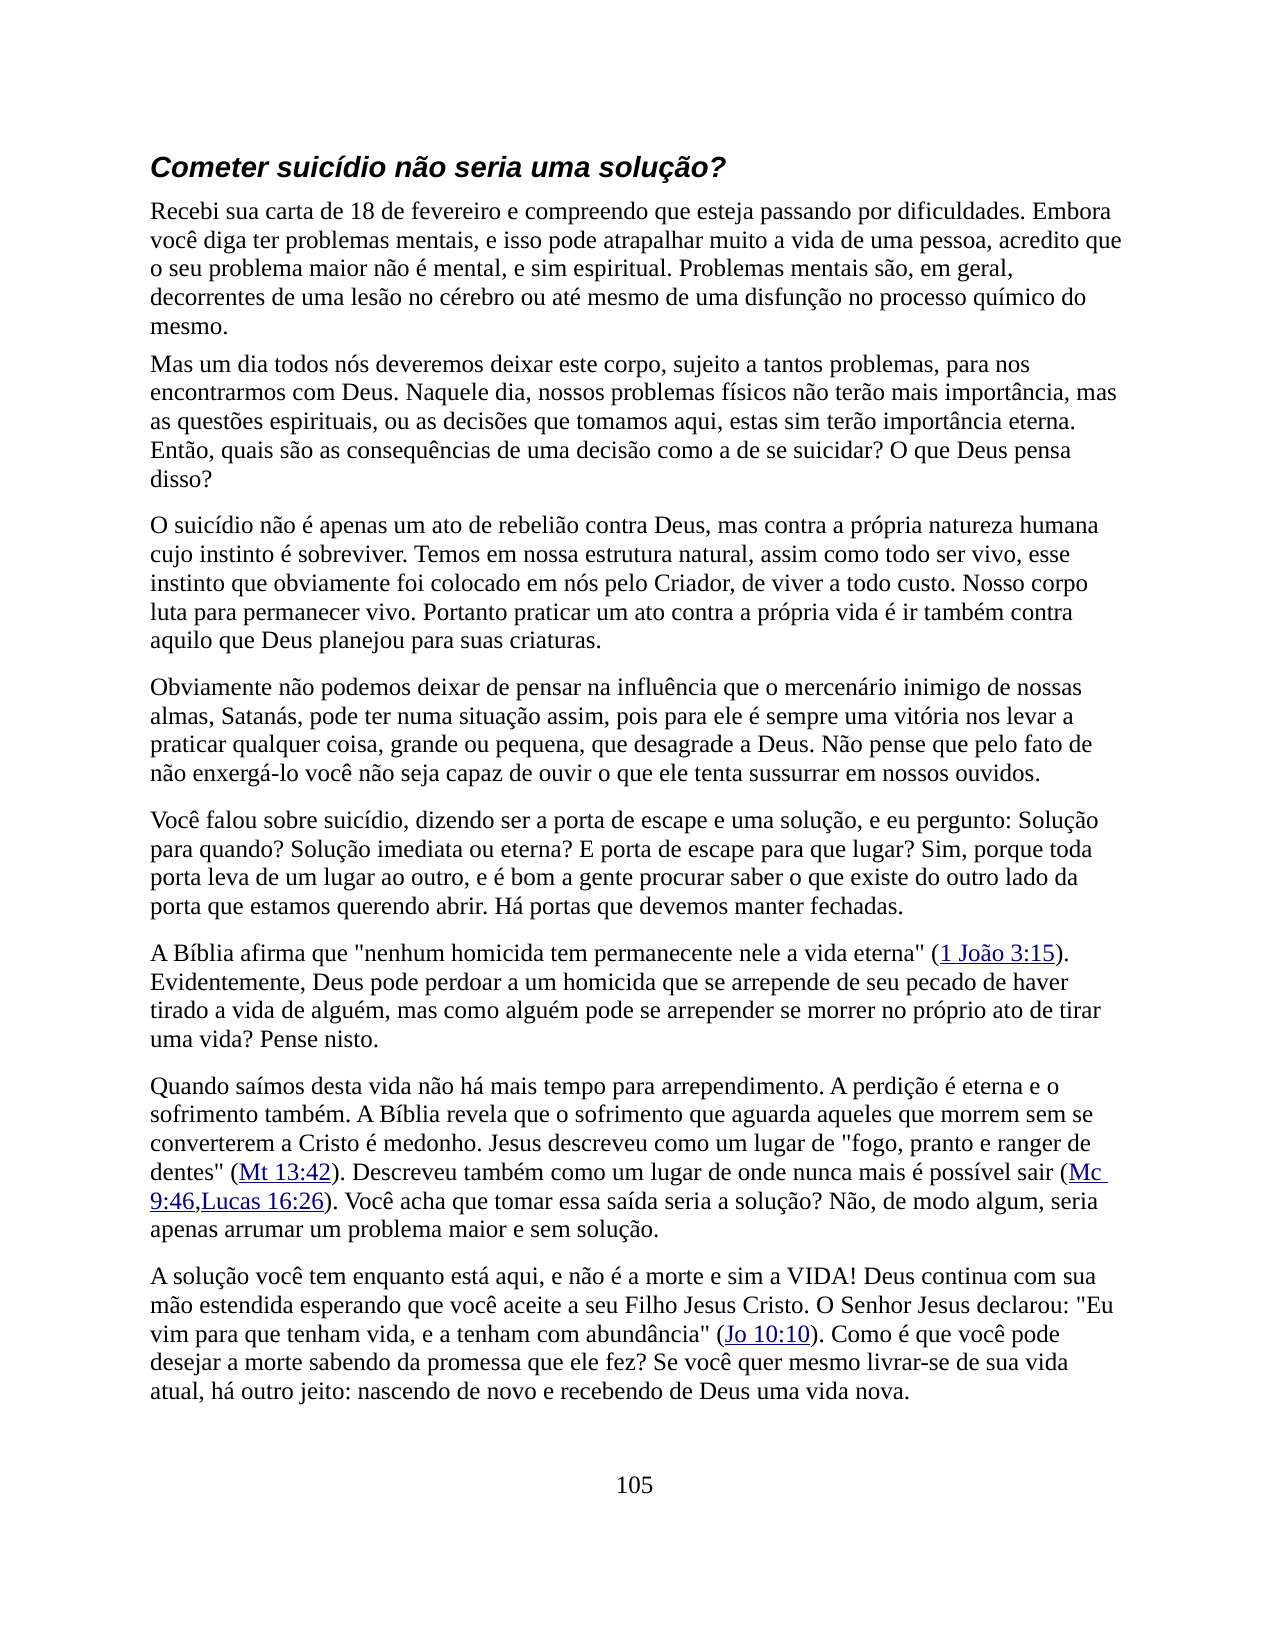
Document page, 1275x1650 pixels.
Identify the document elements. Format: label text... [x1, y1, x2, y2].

text Mas um dia todos nós deveremos deixar este corpo, sujeito a tantos problemas, para nos encontrarmos com Deus. Naquele dia, nossos problemas físicos não terão mais importância, mas as questões espirituais, ou as decisões que tomamos aqui, estas sim terão importância eterna. Então, quais são as consequências de uma decisão como a de se suicidar? O que Deus pensa disso? [150, 349, 1125, 492]
text Quando saímos desta vida não há mais tempo para arrependimento. A perdição é eterna e o sofrimento também. A Bíblia revela que o sofrimento que aguarda aqueles que morrem sem se converterem a Cristo é medonho. Jesus descreveu como um lugar de "fogo, pranto e ranger de dentes" (Mt 13:42). Descreveu também como um lugar de onde nunca mais é possível sair (Mc 9:46,Lucas 16:26). Você acha que tomar essa saída seria a solução? Não, de modo algum, seria apenas arrumar um problema maior e sem solução. [150, 1071, 1125, 1243]
text Obviamente não podemos deixar de pensar na influência que o mercenário inimigo de nossas almas, Satanás, pode ter numa situação assim, pois para ele é sempre uma vitória nos levar a praticar qualquer coisa, grande ou pequena, que desagrade a Deus. Não pense que pelo fato de não enxergá-lo você não seja capaz de ouvir o que ele tenta sussurrar em nossos ouvidos. [150, 672, 1125, 787]
text A Bíblia afirma que "nenhum homicida tem permanecente nele a vida eterna" (1 João 3:15). Evidentemente, Deus pode perdoar a um homicida que se arrepende de seu pecado de haver tirado a vida de alguém, mas como alguém pode se arrepender se morrer no próprio ato de tirar uma vida? Pense nisto. [150, 938, 1125, 1053]
text Você falou sobre suicídio, dizendo ser a porta de escape e uma solução, e eu pergunto: Solução para quando? Solução imediata ou eterna? E porta de escape para que lugar? Sim, porque toda porta leva de um lugar ao outro, e é bom a gente procurar saber o que existe do outro lado da porta que estamos querendo abrir. Há portas que devemos manter fechadas. [150, 805, 1125, 920]
subtitle Cometer suicídio não seria uma solução? [150, 150, 1125, 183]
text O suicídio não é apenas um ato de rebelião contra Deus, mas contra a própria natureza humana cujo instinto é sobreviver. Temos em nossa estrutura natural, assim como todo ser vivo, esse instinto que obviamente foi colocado em nós pelo Criador, de viver a todo custo. Nosso corpo luta para permanecer vivo. Portanto praticar um ato contra a própria vida é ir também contra aquilo que Deus planejou para suas criaturas. [150, 510, 1125, 654]
text A solução você tem enquanto está aqui, e não é a morte e sim a VIDA! Deus continua com sua mão estendida esperando que você aceite a seu Filho Jesus Cristo. O Senhor Jesus declarou: "Eu vim para que tenham vida, e a tenham com abundância" (Jo 10:10). Como é que você pode desejar a morte sabendo da promessa que ele fez? Se você quer mesmo livrar-se de sua vida atual, há outro jeito: nascendo de novo e recebendo de Deus uma vida nova. [150, 1261, 1125, 1405]
text Recebi sua carta de 18 de fevereiro e compreendo que esteja passando por dificuldades. Embora você diga ter problemas mentais, e isso pode atrapalhar muito a vida de uma pessoa, acredito que o seu problema maior não é mental, e sim espiritual. Problemas mentais são, em geral, decorrentes de uma lesão no cérebro ou até mesmo de uma disfunção no processo químico do mesmo. [150, 196, 1125, 340]
